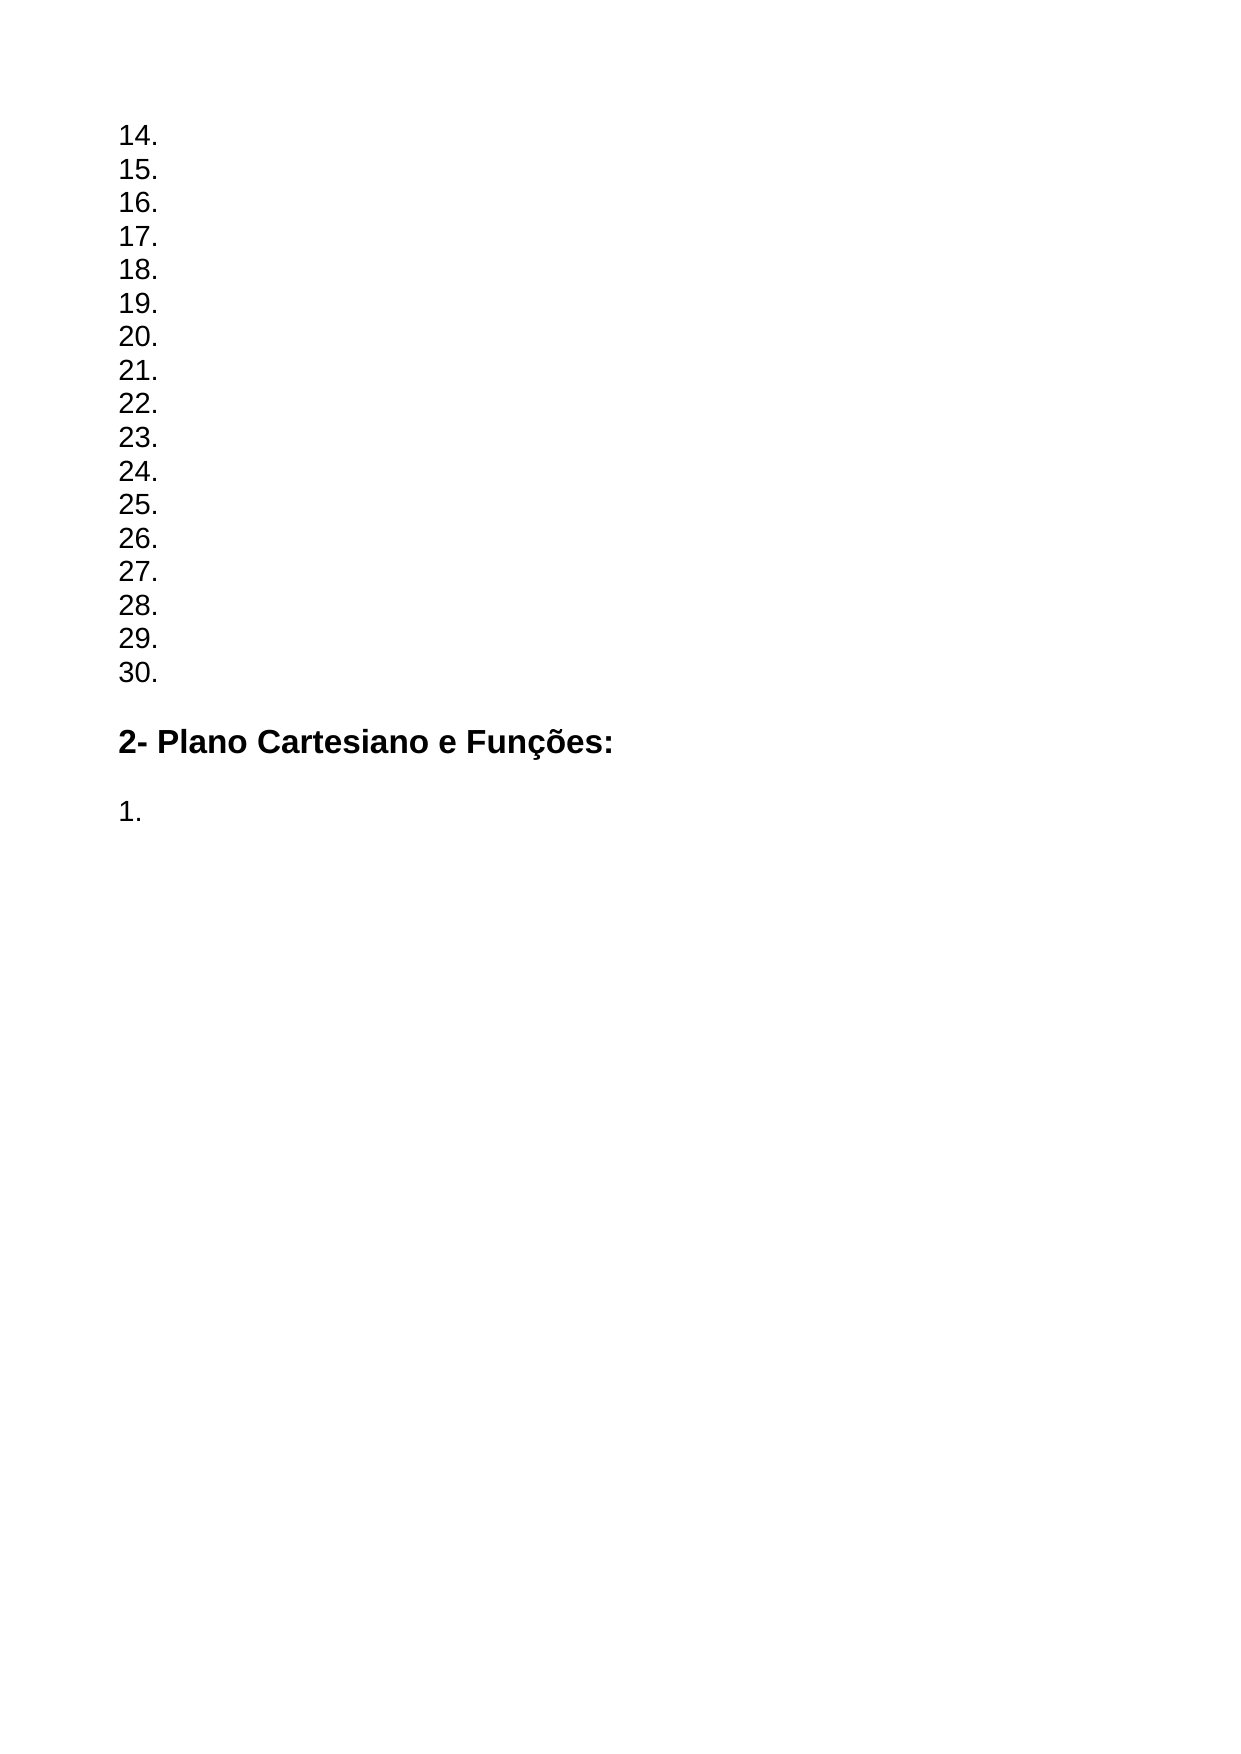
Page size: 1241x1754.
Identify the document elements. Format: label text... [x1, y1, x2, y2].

text 17. [118, 219, 1122, 252]
text 27. [118, 554, 1122, 588]
text 20. [118, 319, 1122, 353]
text 16. [118, 185, 1122, 219]
text 19. [118, 286, 1122, 319]
text 26. [118, 521, 1122, 554]
text 28. [118, 588, 1122, 621]
text 25. [118, 487, 1122, 521]
text 23. [118, 420, 1122, 453]
text 14. [118, 118, 1122, 152]
text 30. [118, 655, 1122, 688]
text 18. [118, 252, 1122, 286]
text 24. [118, 453, 1122, 487]
text 1. [118, 794, 1122, 827]
text 15. [118, 152, 1122, 185]
text 22. [118, 386, 1122, 420]
text 21. [118, 353, 1122, 386]
text 2- Plano Cartesiano e Funções: [118, 722, 1122, 760]
text 29. [118, 621, 1122, 655]
